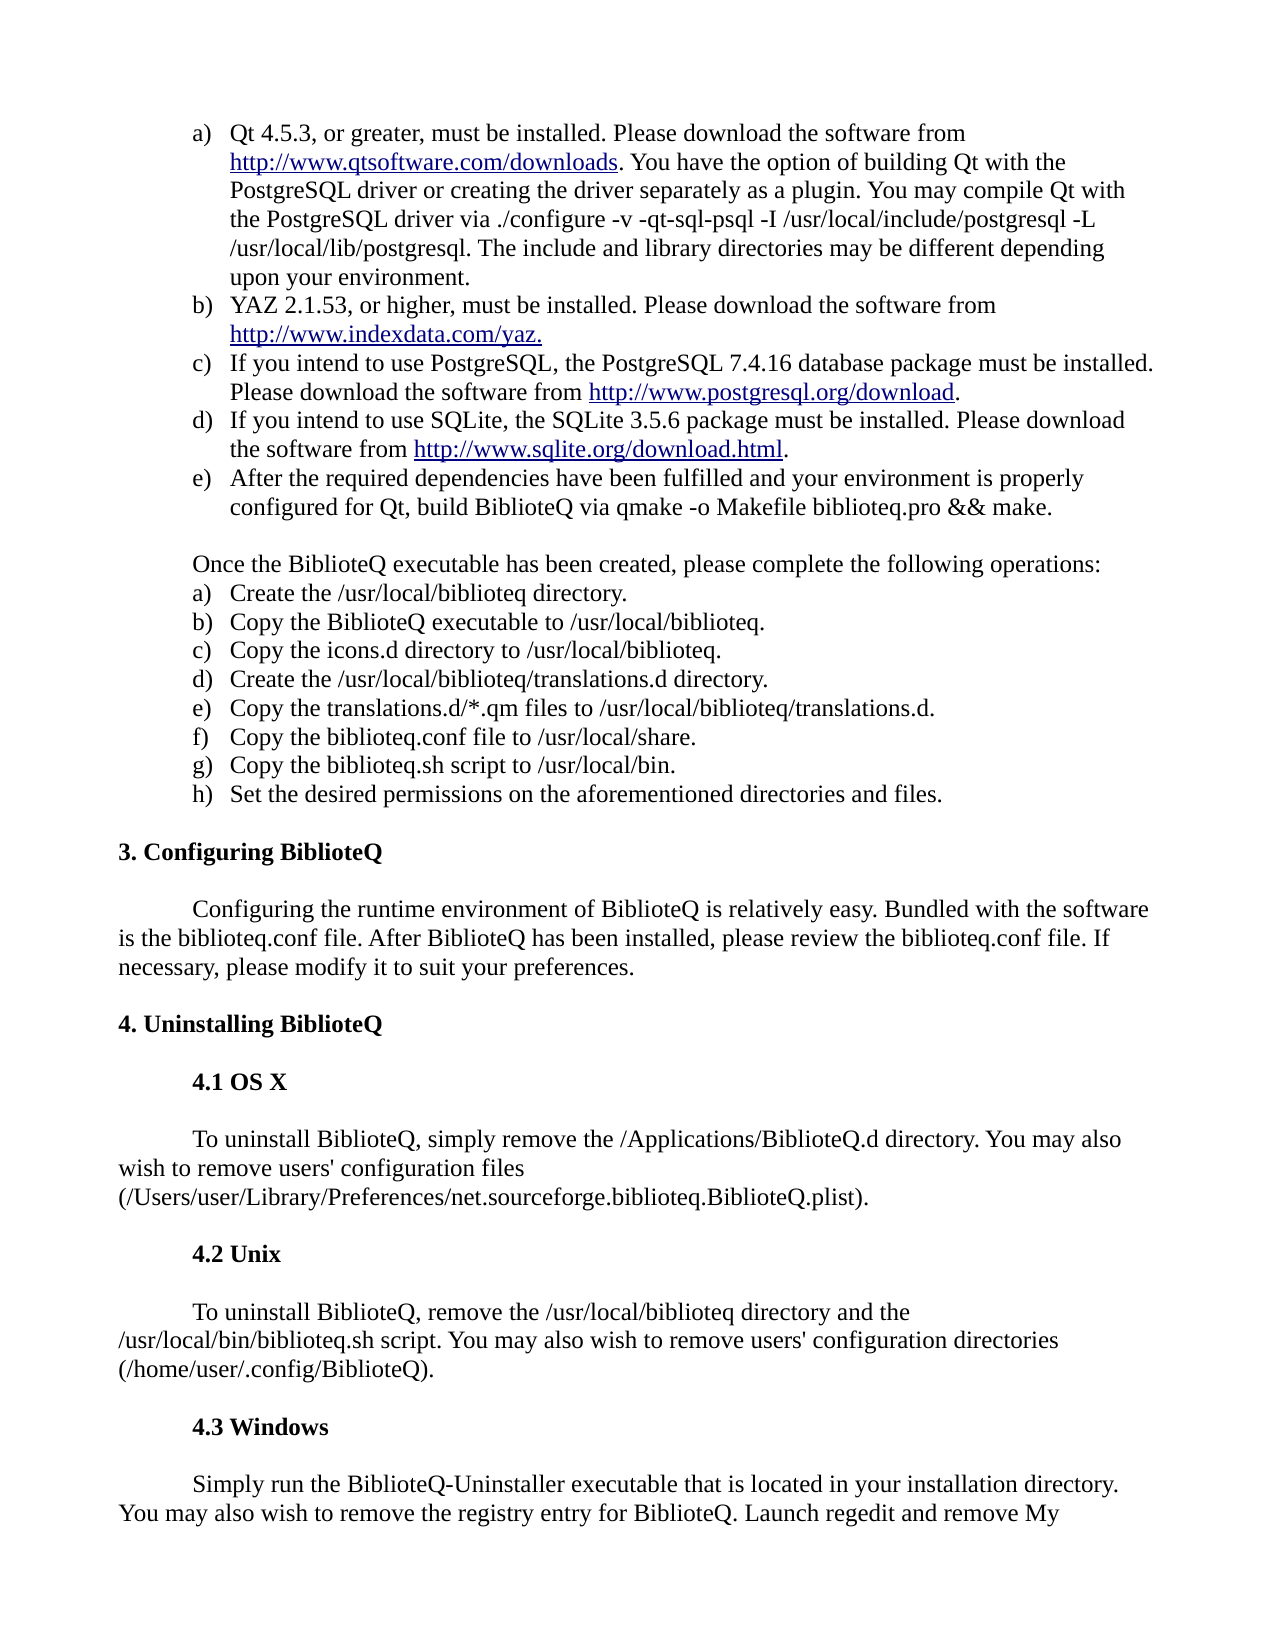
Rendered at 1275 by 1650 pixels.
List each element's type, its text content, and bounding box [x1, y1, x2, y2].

list Create the /usr/local/biblioteq directory. [192, 578, 1157, 607]
text Simply run the BiblioteQ-Uninstaller executable that is located in your installation directory. You may also wish to remove the registry entry for BiblioteQ. Launch regedit and remove My [118, 1469, 1157, 1527]
text To uninstall BiblioteQ, remove the /usr/local/biblioteq directory and the /usr/local/bin/biblioteq.sh script. You may also wish to remove users' configuration directories (/home/user/.config/BiblioteQ). [118, 1297, 1157, 1383]
text To uninstall BiblioteQ, simply remove the /Applications/BiblioteQ.d directory. You may also wish to remove users' configuration files (/Users/user/Library/Preferences/net.sourceforge.biblioteq.BiblioteQ.plist). [118, 1124, 1157, 1211]
text 4. Uninstalling BiblioteQ [118, 1009, 1157, 1038]
text 4.2 Unix [118, 1239, 1157, 1268]
list Set the desired permissions on the aforementioned directories and files. [192, 779, 1157, 808]
list Create the /usr/local/biblioteq/translations.d directory. [192, 664, 1157, 693]
text Configuring the runtime environment of BiblioteQ is relatively easy. Bundled with the software is the biblioteq.conf file. After BiblioteQ has been installed, please review the biblioteq.conf file. If necessary, please modify it to suit your preferences. [118, 894, 1157, 981]
list Copy the BiblioteQ executable to /usr/local/biblioteq. [192, 607, 1157, 636]
text 4.3 Windows [118, 1412, 1157, 1441]
text 3. Configuring BiblioteQ [118, 837, 1157, 866]
list Copy the translations.d/*.qm files to /usr/local/biblioteq/translations.d. [192, 693, 1157, 722]
list If you intend to use SQLite, the SQLite 3.5.6 package must be installed. Please download the software from http://www.sqlite.org/download.html. [192, 406, 1157, 463]
list Qt 4.5.3, or greater, must be installed. Please download the software from http://www.qtsoftware.com/downloads. You have the option of building Qt with the PostgreSQL driver or creating the driver separately as a plugin. You may compile Qt with the PostgreSQL driver via ./configure -v -qt-sql-psql -I /usr/local/include/postgresql -L /usr/local/lib/postgresql. The include and library directories may be different depending upon your environment. [192, 118, 1157, 291]
text 4.1 OS X [118, 1067, 1157, 1096]
text Once the BiblioteQ executable has been created, please complete the following operations: [118, 549, 1157, 578]
list Copy the icons.d directory to /usr/local/biblioteq. [192, 636, 1157, 664]
list Copy the biblioteq.conf file to /usr/local/share. [192, 722, 1157, 751]
list If you intend to use PostgreSQL, the PostgreSQL 7.4.16 database package must be installed. Please download the software from http://www.postgresql.org/download. [192, 348, 1157, 406]
list Copy the biblioteq.sh script to /usr/local/bin. [192, 751, 1157, 779]
list After the required dependencies have been fulfilled and your environment is properly configured for Qt, build BiblioteQ via qmake -o Makefile biblioteq.pro && make. [192, 463, 1157, 521]
list YAZ 2.1.53, or higher, must be installed. Please download the software from http://www.indexdata.com/yaz. [192, 291, 1157, 348]
